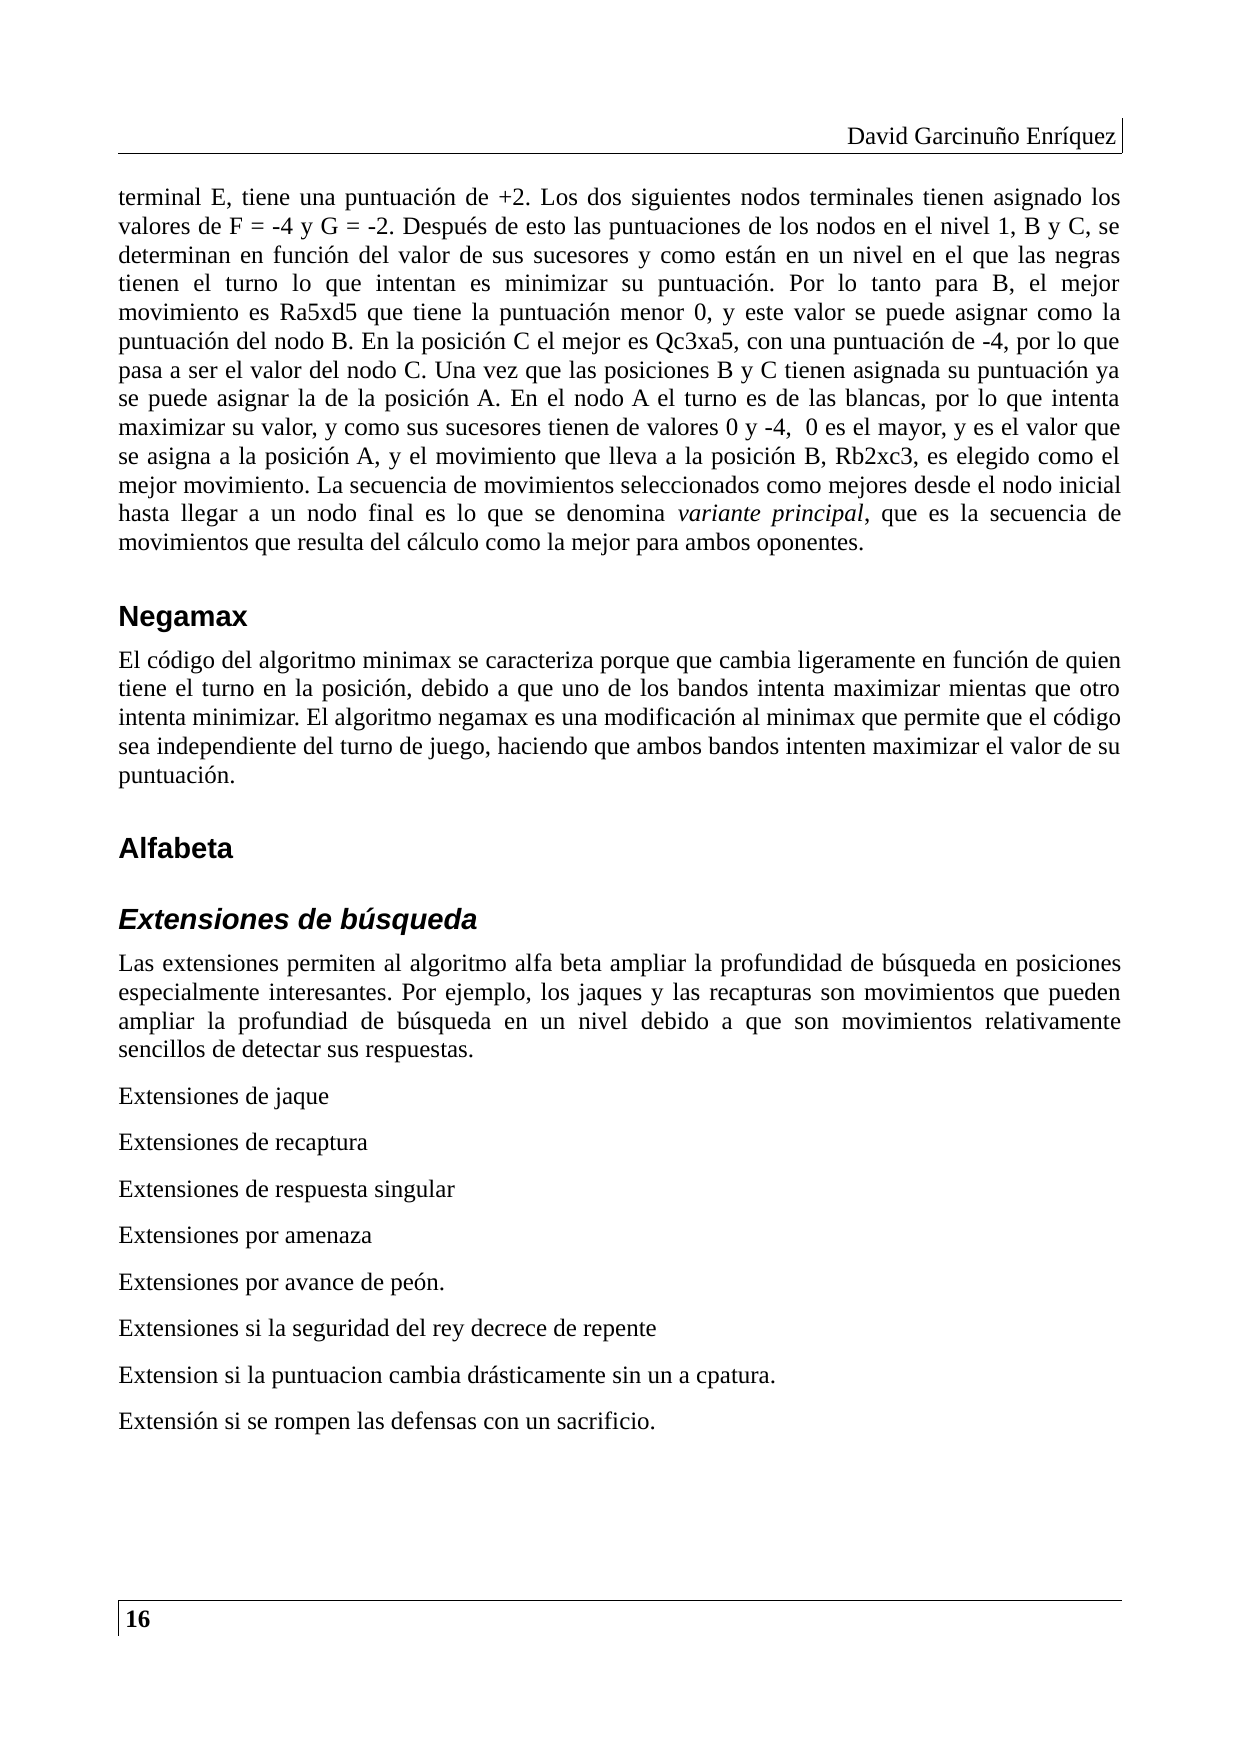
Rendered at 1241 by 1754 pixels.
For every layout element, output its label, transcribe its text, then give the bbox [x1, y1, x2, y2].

subtitle Extensiones de búsqueda [118, 902, 1122, 936]
text Extensiones si la seguridad del rey decrece de repente [118, 1313, 1122, 1342]
subtitle Negamax [118, 599, 1122, 632]
text Extensiones por avance de peón. [118, 1267, 1122, 1296]
text Extensión si se rompen las defensas con un sacrificio. [118, 1406, 1122, 1435]
subtitle Alfabeta [118, 831, 1122, 865]
text Extensiones de jaque [118, 1081, 1122, 1110]
text Extensiones de recaptura [118, 1127, 1122, 1156]
text Las extensiones permiten al algoritmo alfa beta ampliar la profundidad de búsqueda en posiciones especialmente interesantes. Por ejemplo, los jaques y las recapturas son movimientos que pueden ampliar la profundiad de búsqueda en un nivel debido a que son movimientos relativamente sencillos de detectar sus respuestas. [118, 948, 1122, 1063]
text Extension si la puntuacion cambia drásticamente sin un a cpatura. [118, 1360, 1122, 1388]
text Extensiones de respuesta singular [118, 1174, 1122, 1203]
text terminal E, tiene una puntuación de +2. Los dos siguientes nodos terminales tienen asignado los valores de F = -4 y G = -2. Después de esto las puntuaciones de los nodos en el nivel 1, B y C, se determinan en función del valor de sus sucesores y como están en un nivel en el que las negras tienen el turno lo que intentan es minimizar su puntuación. Por lo tanto para B, el mejor movimiento es Ra5xd5 que tiene la puntuación menor 0, y este valor se puede asignar como la puntuación del nodo B. En la posición C el mejor es Qc3xa5, con una puntuación de -4, por lo que pasa a ser el valor del nodo C. Una vez que las posiciones B y C tienen asignada su puntuación ya se puede asignar la de la posición A. En el nodo A el turno es de las blancas, por lo que intenta maximizar su valor, y como sus sucesores tienen de valores 0 y -4, 0 es el mayor, y es el valor que se asigna a la posición A, y el movimiento que lleva a la posición B, Rb2xc3, es elegido como el mejor movimiento. La secuencia de movimientos seleccionados como mejores desde el nodo inicial hasta llegar a un nodo final es lo que se denomina variante principal, que es la secuencia de movimientos que resulta del cálculo como la mejor para ambos oponentes. [118, 182, 1122, 556]
text Extensiones por amenaza [118, 1220, 1122, 1249]
text El código del algoritmo minimax se caracteriza porque que cambia ligeramente en función de quien tiene el turno en la posición, debido a que uno de los bandos intenta maximizar mientas que otro intenta minimizar. El algoritmo negamax es una modificación al minimax que permite que el código sea independiente del turno de juego, haciendo que ambos bandos intenten maximizar el valor de su puntuación. [118, 645, 1122, 788]
